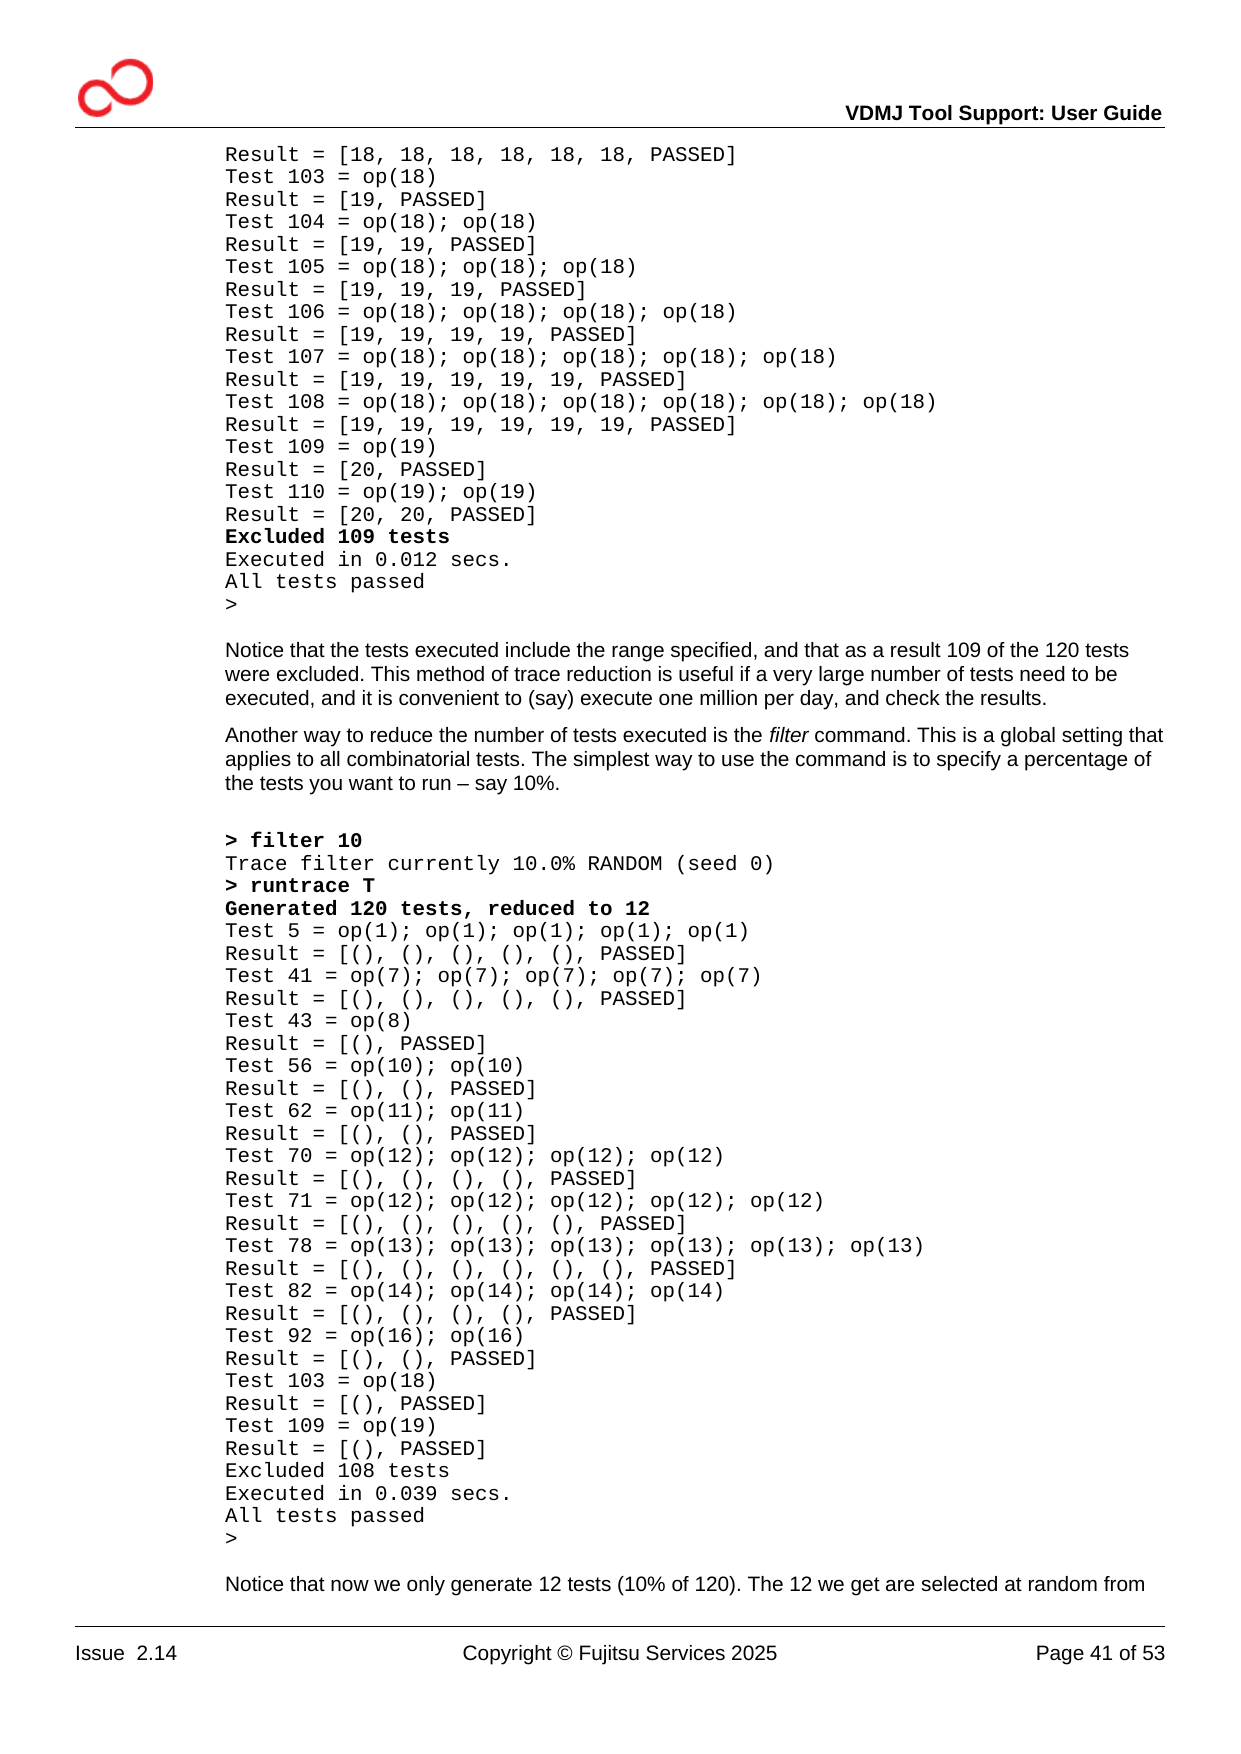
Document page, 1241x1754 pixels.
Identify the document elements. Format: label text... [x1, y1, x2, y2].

text Result = [(), (), (), (), PASSED] [225, 1167, 1165, 1190]
text Test 62 = op(11); op(11) [225, 1100, 1165, 1122]
text Result = [(), PASSED] [225, 1032, 1165, 1055]
text Test 92 = op(16); op(16) [225, 1325, 1165, 1347]
text Result = [(), (), (), (), PASSED] [225, 1302, 1165, 1325]
text > filter 10 [225, 830, 1165, 852]
text Trace filter currently 10.0% RANDOM (seed 0) [225, 852, 1165, 875]
text Notice that now we only generate 12 tests (10% of 120). The 12 we get are selected at random from [225, 1572, 1165, 1596]
text Test 110 = op(19); op(19) [225, 481, 1165, 503]
text Test 56 = op(10); op(10) [225, 1055, 1165, 1077]
text Test 82 = op(14); op(14); op(14); op(14) [225, 1280, 1165, 1302]
text Excluded 109 tests [225, 526, 1165, 548]
text Result = [19, 19, PASSED] [225, 233, 1165, 256]
text All tests passed [225, 571, 1165, 593]
text Test 109 = op(19) [225, 1415, 1165, 1437]
text > [225, 593, 1165, 616]
text Test 104 = op(18); op(18) [225, 211, 1165, 233]
text Result = [(), (), (), (), (), (), PASSED] [225, 1257, 1165, 1280]
text Result = [19, 19, 19, 19, PASSED] [225, 323, 1165, 346]
text Test 105 = op(18); op(18); op(18) [225, 256, 1165, 278]
text Excluded 108 tests [225, 1460, 1165, 1482]
text Notice that the tests executed include the range specified, and that as a result 109 of the 120 tests were excluded. This method of trace reduction is useful if a very large number of tests need to be executed, and it is convenient to (say) execute one million per day, and check the results. [225, 638, 1165, 710]
text Executed in 0.039 secs. [225, 1482, 1165, 1505]
text Result = [19, 19, 19, 19, 19, PASSED] [225, 368, 1165, 391]
text Test 107 = op(18); op(18); op(18); op(18); op(18) [225, 346, 1165, 368]
text Test 41 = op(7); op(7); op(7); op(7); op(7) [225, 965, 1165, 987]
text Result = [(), (), (), (), (), PASSED] [225, 1212, 1165, 1235]
text Generated 120 tests, reduced to 12 [225, 897, 1165, 920]
text Result = [19, 19, 19, PASSED] [225, 278, 1165, 301]
picture [78, 52, 153, 127]
text Result = [(), (), PASSED] [225, 1122, 1165, 1145]
text Result = [(), (), PASSED] [225, 1347, 1165, 1370]
text > runtrace T [225, 875, 1165, 897]
text Result = [(), (), PASSED] [225, 1077, 1165, 1100]
text Test 78 = op(13); op(13); op(13); op(13); op(13); op(13) [225, 1235, 1165, 1257]
text Another way to reduce the number of tests executed is the filter command. This is a global setting that applies to all combinatorial tests. The simplest way to use the command is to specify a percentage of the tests you want to run – say 10%. [225, 723, 1165, 795]
text Result = [(), (), (), (), (), PASSED] [225, 942, 1165, 965]
text All tests passed [225, 1505, 1165, 1527]
text Result = [(), PASSED] [225, 1437, 1165, 1460]
text > [225, 1527, 1165, 1550]
text Test 43 = op(8) [225, 1010, 1165, 1032]
text Result = [19, 19, 19, 19, 19, 19, PASSED] [225, 413, 1165, 436]
text Test 108 = op(18); op(18); op(18); op(18); op(18); op(18) [225, 391, 1165, 413]
text Executed in 0.012 secs. [225, 548, 1165, 571]
text Test 103 = op(18) [225, 1370, 1165, 1392]
text Result = [(), (), (), (), (), PASSED] [225, 987, 1165, 1010]
text Test 71 = op(12); op(12); op(12); op(12); op(12) [225, 1190, 1165, 1212]
text Test 5 = op(1); op(1); op(1); op(1); op(1) [225, 920, 1165, 942]
text Result = [(), PASSED] [225, 1392, 1165, 1415]
text Result = [19, PASSED] [225, 188, 1165, 211]
text Result = [20, PASSED] [225, 458, 1165, 481]
text Test 106 = op(18); op(18); op(18); op(18) [225, 301, 1165, 323]
text Test 109 = op(19) [225, 436, 1165, 458]
text Test 103 = op(18) [225, 166, 1165, 188]
text Result = [20, 20, PASSED] [225, 503, 1165, 526]
text Test 70 = op(12); op(12); op(12); op(12) [225, 1145, 1165, 1167]
text Result = [18, 18, 18, 18, 18, 18, PASSED] [225, 143, 1165, 166]
